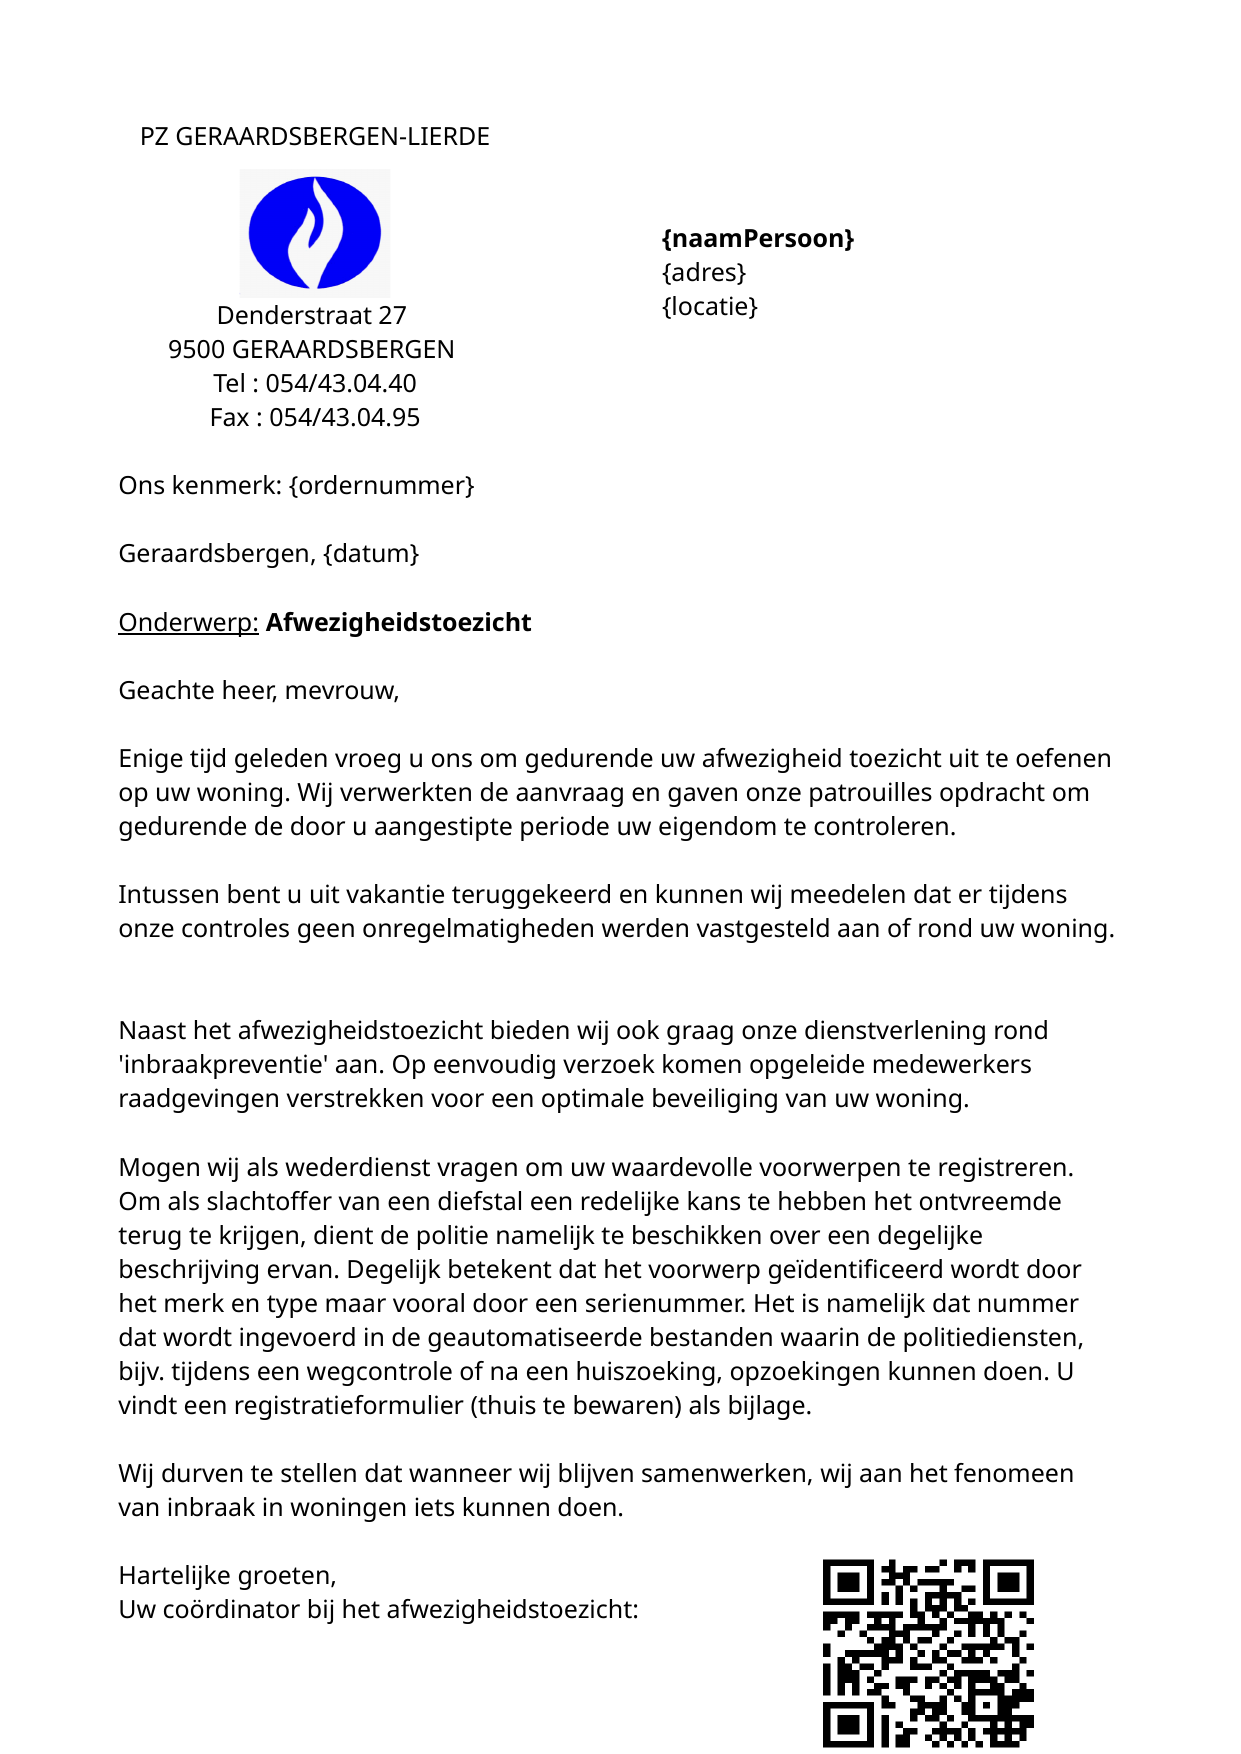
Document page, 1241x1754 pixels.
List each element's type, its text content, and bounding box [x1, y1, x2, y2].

table_header [512, 118, 662, 434]
text Wij durven te stellen dat wanneer wij blijven samenwerken, wij aan het fenomeen van inbraak in woningen iets kunnen doen. Hartelijke groeten, [118, 1456, 1122, 1592]
picture [816, 1554, 1041, 1754]
text Enige tijd geleden vroeg u ons om gedurende uw afwezigheid toezicht uit te oefenen op uw woning. Wij verwerkten de aanvraag en gaven onze patrouilles opdracht om gedurende de door u aangestipte periode uw eigendom te controleren. Intussen bent u uit vakantie teruggekeerd en kunnen wij meedelen dat er tijdens onze controles geen onregelmatigheden werden vastgesteld aan of rond uw woning. Naast het afwezigheidstoezicht bieden wij ook graag onze dienstverlening rond 'inbraakpreventie' aan. Op eenvoudig verzoek komen opgeleide medewerkers raadgevingen verstrekken voor een optimale beveiliging van uw woning. [118, 706, 1122, 1115]
text [1041, 1592, 1122, 1626]
table_header PZ GERAARDSBERGEN-LIERDE Denderstraat 27 9500 GERAARDSBERGEN Tel : 054/43.04.40 Fax : 054/43.04.95 [118, 118, 512, 434]
text Ons kenmerk: {ordernummer} [118, 434, 1181, 502]
text Uw coördinator bij het afwezigheidstoezicht: [118, 1592, 816, 1626]
text Geraardsbergen, {datum} [118, 536, 1181, 570]
picture [239, 169, 391, 298]
text Mogen wij als wederdienst vragen om uw waardevolle voorwerpen te registreren. Om als slachtoffer van een diefstal een redelijke kans te hebben het ontvreemde terug te krijgen, dient de politie namelijk te beschikken over een degelijke beschrijving ervan. Degelijk betekent dat het voorwerp geïdentificeerd wordt door het merk en type maar vooral door een serienummer. Het is namelijk dat nummer dat wordt ingevoerd in de geautomatiseerde bestanden waarin de politiediensten, bijv. tijdens een wegcontrole of na een huiszoeking, opzoekingen kunnen doen. U vindt een registratieformulier (thuis te bewaren) als bijlage. [118, 1149, 1122, 1422]
text Onderwerp: Afwezigheidstoezicht [118, 604, 1122, 638]
table_header {naamPersoon} {adres} {locatie} [662, 118, 1123, 434]
text Geachte heer, mevrouw, [118, 672, 1122, 706]
